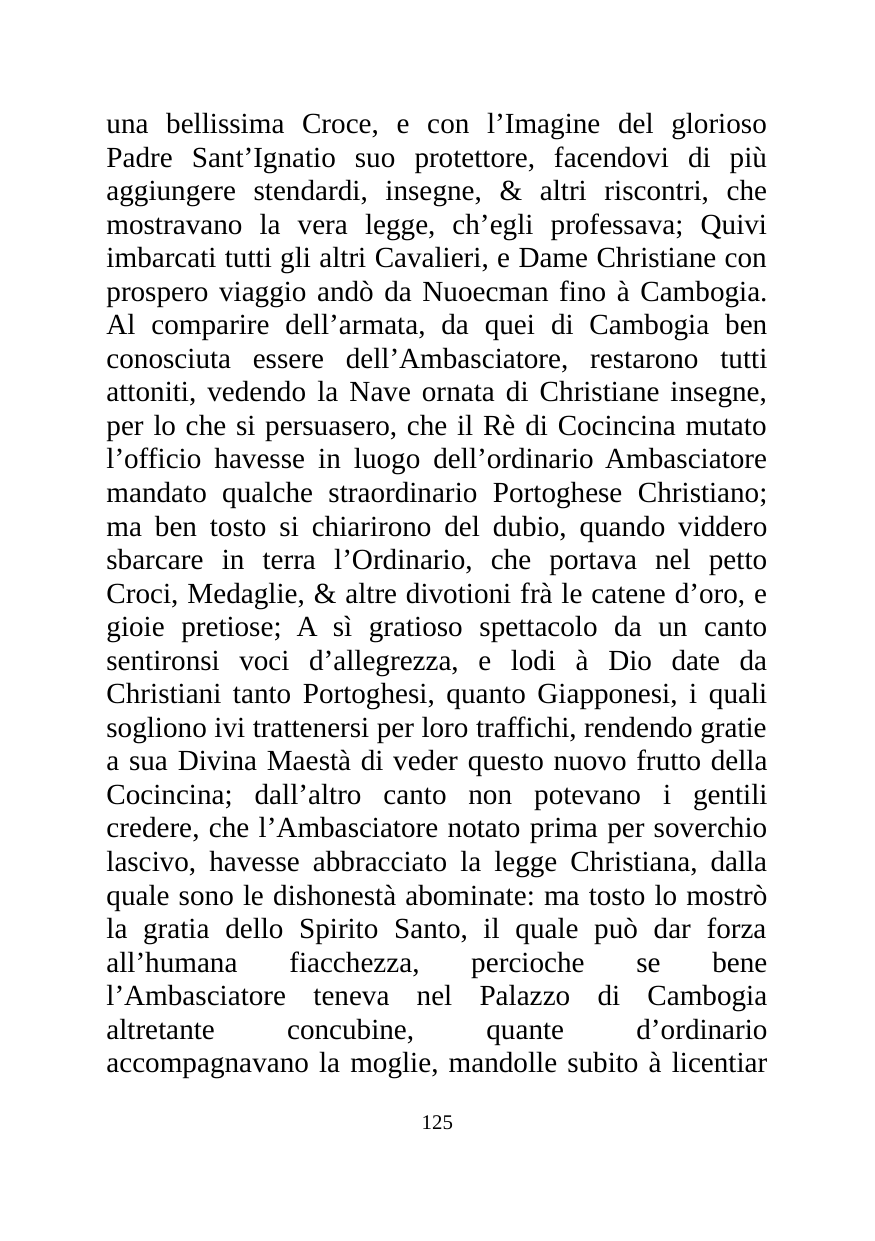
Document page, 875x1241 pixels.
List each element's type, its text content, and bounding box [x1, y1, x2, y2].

text una bellissima Croce, e con l’Imagine del glorioso Padre Sant’Ignatio suo protettore, facendovi di più aggiungere stendardi, insegne, & altri riscontri, che mostravano la vera legge, ch’egli professava; Quivi imbarcati tutti gli altri Cavalieri, e Dame Christiane con prospero viaggio andò da Nuoecman fino à Cambogia. Al comparire dell’armata, da quei di Cambogia ben conosciuta essere dell’Ambasciatore, restarono tutti attoniti, vedendo la Nave ornata di Christiane insegne, per lo che si persuasero, che il Rè di Cocincina mutato l’officio havesse in luogo dell’ordinario Ambasciatore mandato qualche straordinario Portoghese Christiano; ma ben tosto si chiarirono del dubio, quando viddero sbarcare in terra l’Ordinario, che portava nel petto Croci, Medaglie, & altre divotioni frà le catene d’oro, e gioie pretiose; A sì gratioso spettacolo da un canto sentironsi voci d’allegrezza, e lodi à Dio date da Christiani tanto Portoghesi, quanto Giapponesi, i quali sogliono ivi trattenersi per loro traffichi, rendendo gratie a sua Divina Maestà di veder questo nuovo frutto della Cocincina; dall’altro canto non potevano i gentili credere, che l’Ambasciatore notato prima per soverchio lascivo, havesse abbracciato la legge Christiana, dalla quale sono le dishonestà abominate: ma tosto lo mostrò la gratia dello Spirito Santo, il quale può dar forza all’humana fiacchezza, percioche se bene l’Ambasciatore teneva nel Palazzo di Cambogia altretante concubine, quante d’ordinario accompagnavano la moglie, mandolle subito à licentiar [106, 106, 768, 1079]
